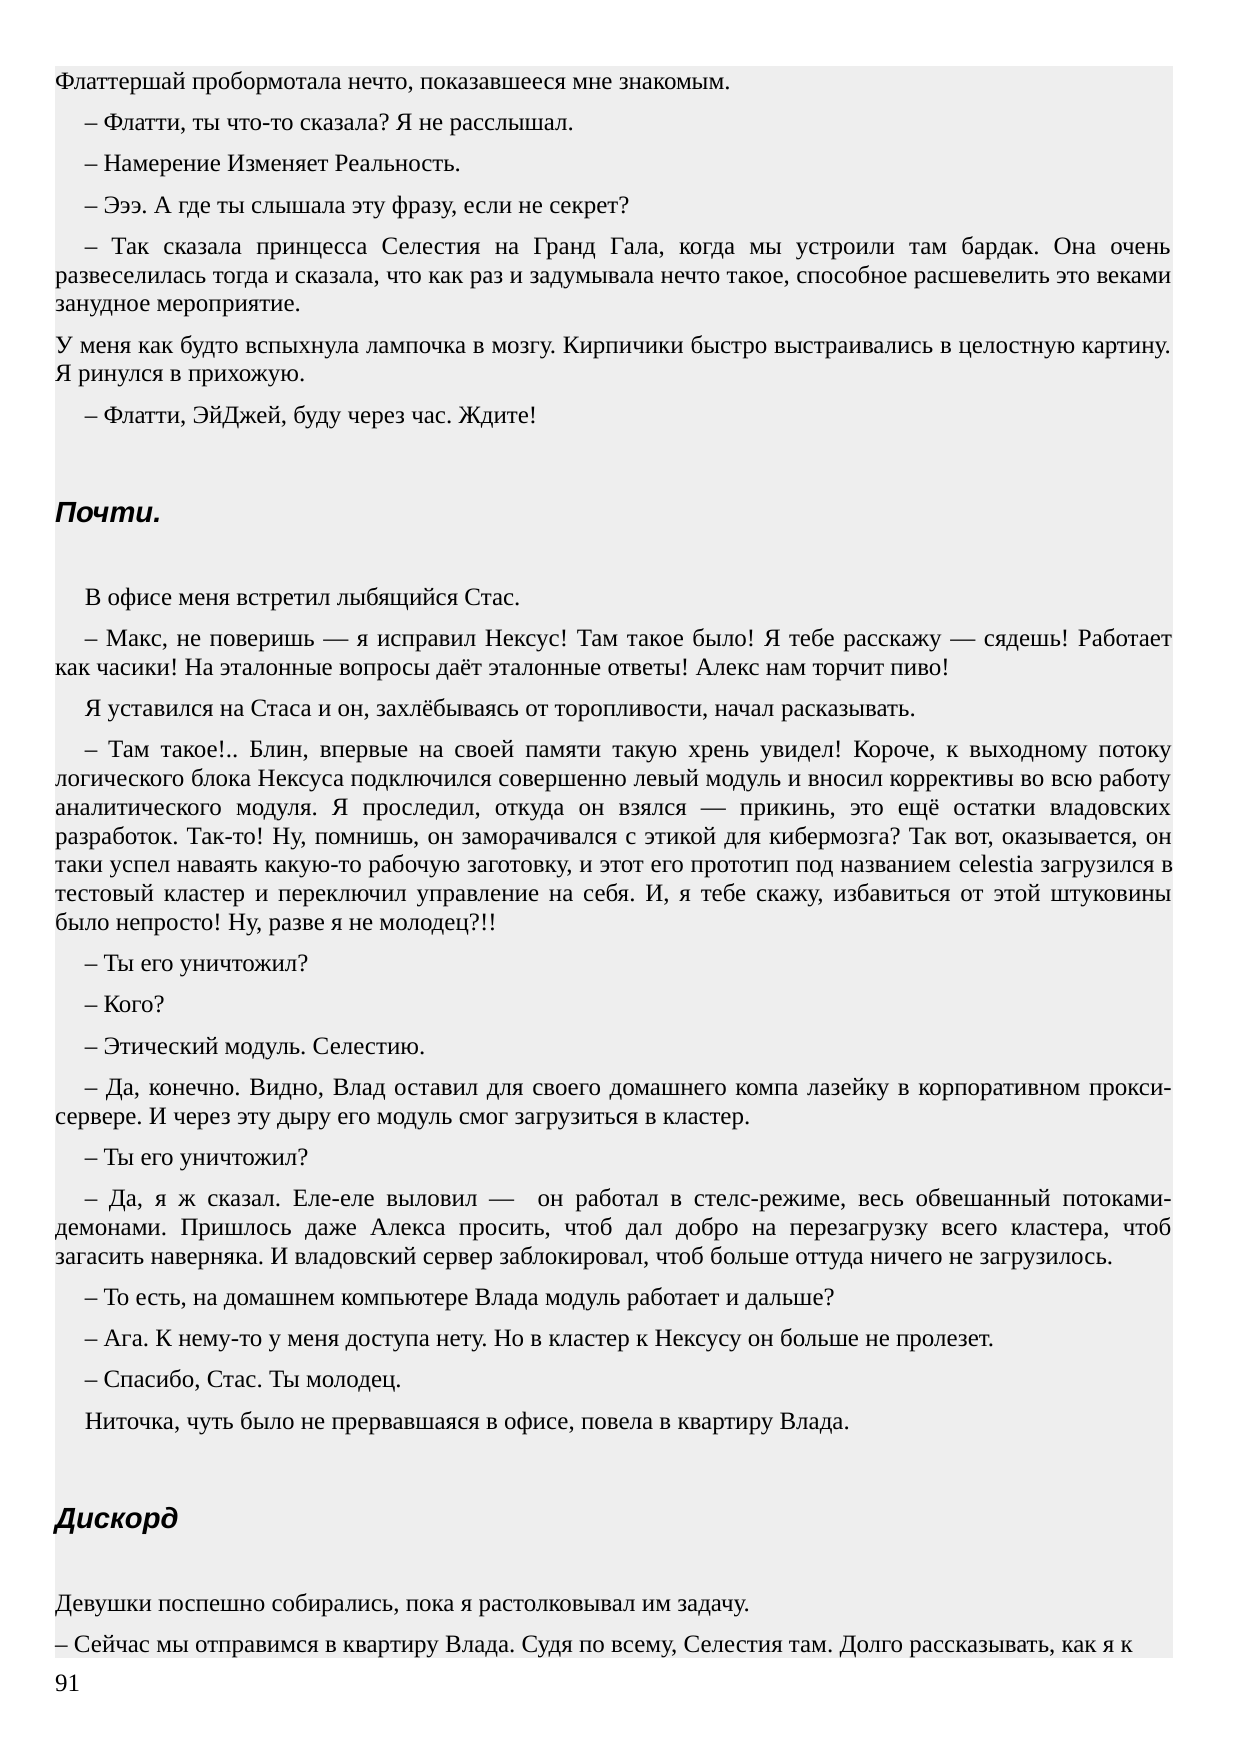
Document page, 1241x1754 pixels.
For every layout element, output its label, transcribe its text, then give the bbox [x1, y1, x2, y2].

text – Да, я ж сказал. Еле-еле выловил — он работал в стелс-режиме, весь обвешанный потоками-демонами. Пришлось даже Алекса просить, чтоб дал добро на перезагрузку всего кластера, чтоб загасить наверняка. И владовский сервер заблокировал, чтоб больше оттуда ничего не загрузилось. [55, 1183, 1173, 1269]
subtitle Дискорд [55, 1501, 1173, 1534]
text – Намерение Изменяет Реальность. [55, 148, 1173, 177]
text – Макс, не поверишь — я исправил Нексус! Там такое было! Я тебе расскажу — сядешь! Работает как часики! На эталонные вопросы даёт эталонные ответы! Алекс нам торчит пиво! [55, 623, 1173, 681]
text – Да, конечно. Видно, Влад оставил для своего домашнего компа лазейку в корпоративном прокси-сервере. И через эту дыру его модуль смог загрузиться в кластер. [55, 1072, 1173, 1129]
text Ниточка, чуть было не прервавшаяся в офисе, повела в квартиру Влада. [55, 1406, 1173, 1434]
text – Спасибо, Стас. Ты молодец. [55, 1364, 1173, 1393]
text Девушки поспешно собирались, пока я растолковывал им задачу. [55, 1588, 1173, 1617]
text Я уставился на Стаса и он, захлёбываясь от торопливости, начал расказывать. [55, 693, 1173, 722]
text – Там такое!.. Блин, впервые на своей памяти такую хрень увидел! Короче, к выходному потоку логического блока Нексуса подключился совершенно левый модуль и вносил коррективы во всю работу аналитического модуля. Я проследил, откуда он взялся — прикинь, это ещё остатки владовских разработок. Так-то! Ну, помнишь, он заморачивался с этикой для кибермозга? Так вот, оказывается, он таки успел наваять какую-то рабочую заготовку, и этот его прототип под названием celestia загрузился в тестовый кластер и переключил управление на себя. И, я тебе скажу, избавиться от этой штуковины было непросто! Ну, разве я не молодец?!! [55, 734, 1173, 936]
text – Ага. К нему-то у меня доступа нету. Но в кластер к Нексусу он больше не пролезет. [55, 1323, 1173, 1352]
list У меня как будто вспыхнула лампочка в мозгу. Кирпичики быстро выстраивались в целостную картину. Я ринулся в прихожую. [55, 330, 1173, 387]
text – Эээ. А где ты слышала эту фразу, если не секрет? [55, 190, 1173, 218]
text – Этический модуль. Селестию. [55, 1031, 1173, 1059]
text – Кого? [55, 989, 1173, 1018]
text В офисе меня встретил лыбящийся Стас. [55, 582, 1173, 611]
list Флаттершай пробормотала нечто, показавшееся мне знакомым. [55, 66, 1173, 95]
text – Флатти, ты что-то сказала? Я не расслышал. [55, 107, 1173, 136]
text – Ты его уничтожил? [55, 948, 1173, 977]
text – Ты его уничтожил? [55, 1142, 1173, 1171]
subtitle Почти. [55, 495, 1173, 528]
text – Так сказала принцесса Селестия на Гранд Гала, когда мы устроили там бардак. Она очень развеселилась тогда и сказала, что как раз и задумывала нечто такое, способное расшевелить это веками занудное мероприятие. [55, 231, 1173, 317]
text – Флатти, ЭйДжей, буду через час. Ждите! [55, 400, 1173, 428]
text – То есть, на домашнем компьютере Влада модуль работает и дальше? [55, 1282, 1173, 1311]
text – Сейчас мы отправимся в квартиру Влада. Судя по всему, Селестия там. Долго рассказывать, как я к [55, 1629, 1173, 1658]
